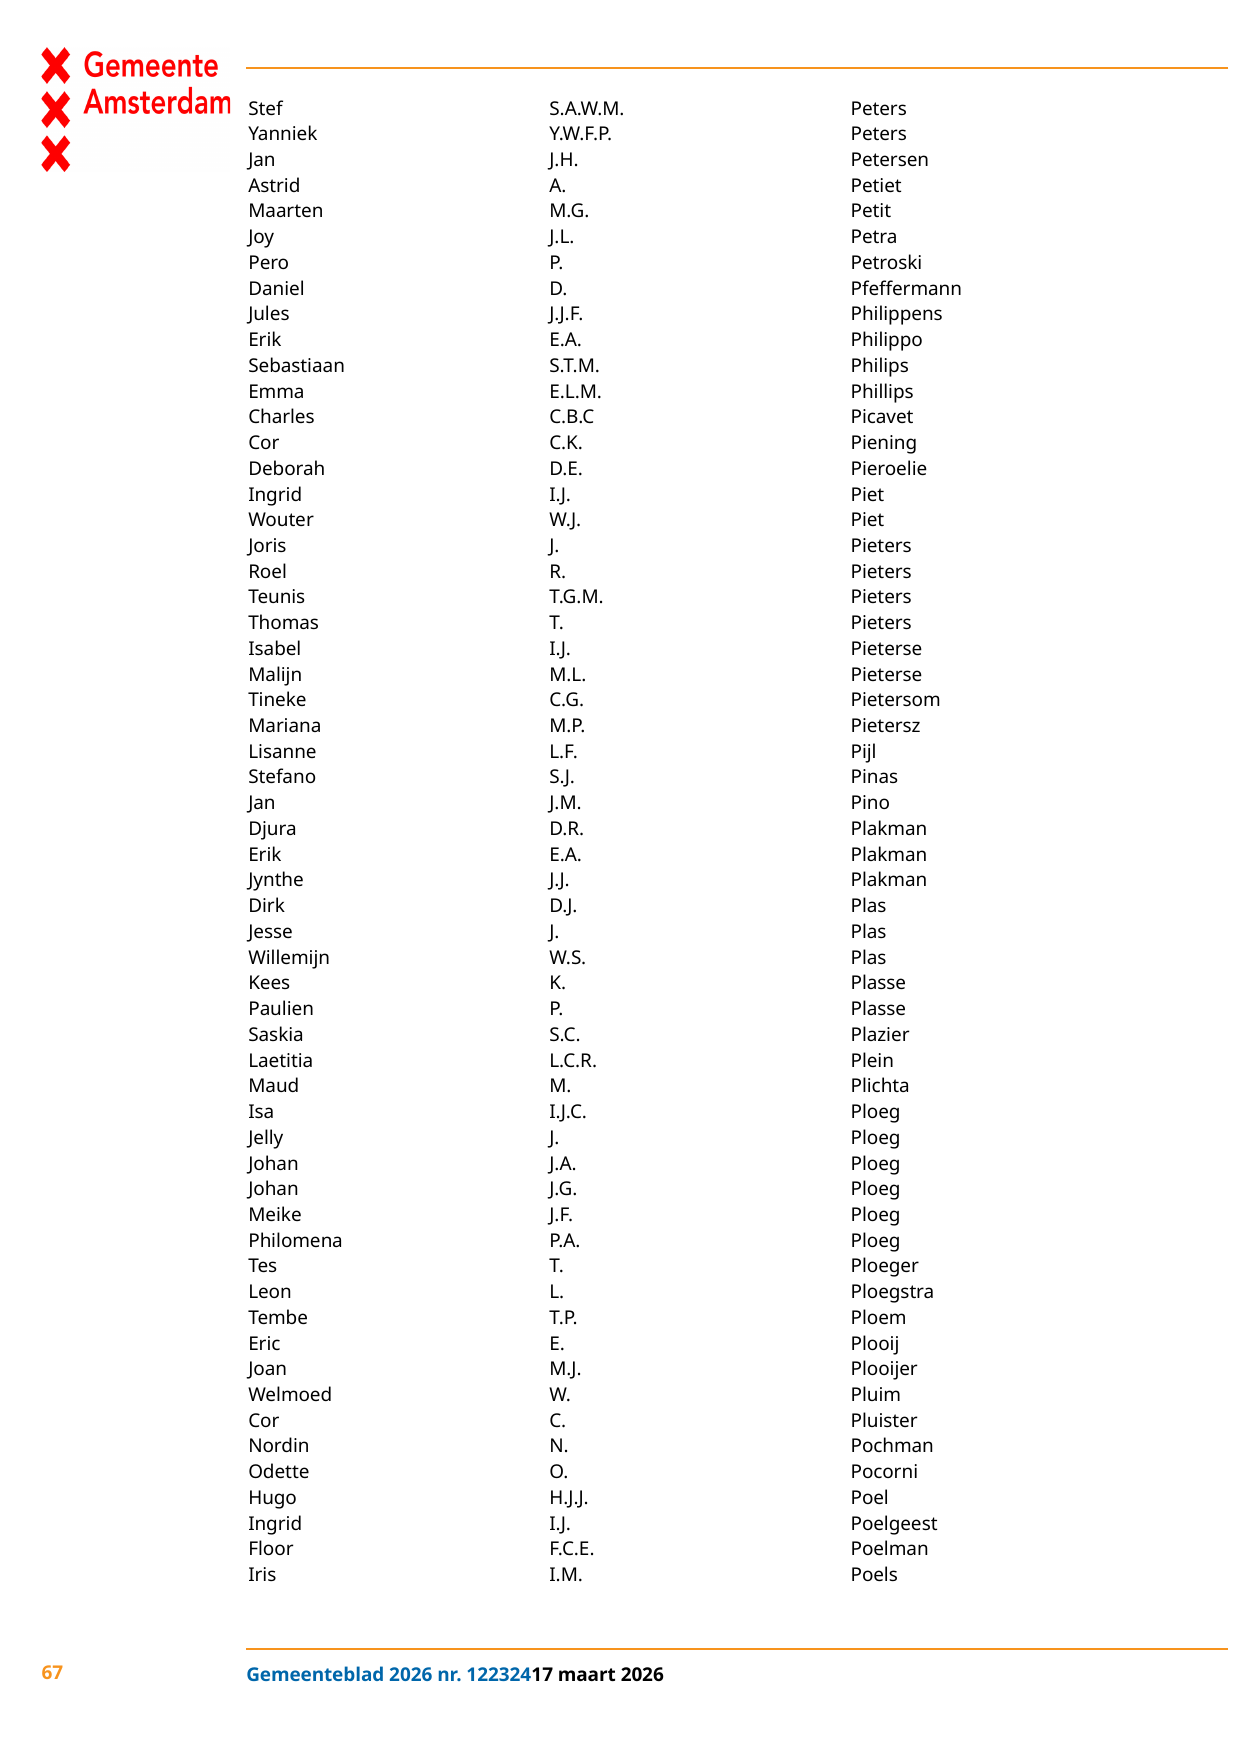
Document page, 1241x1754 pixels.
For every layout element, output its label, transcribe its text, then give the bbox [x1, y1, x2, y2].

table_cell Odette [248, 1459, 549, 1484]
table_cell D.J. [549, 893, 850, 918]
table_cell Jynthe [248, 867, 549, 892]
table_cell K. [549, 970, 850, 995]
table_cell J.H. [549, 146, 850, 172]
table_cell P.A. [549, 1227, 850, 1253]
table_cell L.F. [549, 738, 850, 764]
table_cell J.A. [549, 1150, 850, 1175]
table_cell C.G. [549, 687, 850, 712]
table_cell Lisanne [248, 738, 549, 764]
table_cell Ploeg [850, 1124, 1152, 1150]
table_cell S.J. [549, 764, 850, 789]
table_cell Ploeg [850, 1227, 1152, 1253]
table_cell Piening [850, 429, 1152, 455]
table_cell Ploem [850, 1304, 1152, 1330]
table_cell Ingrid [248, 481, 549, 506]
table_cell I.J. [549, 481, 850, 506]
table_cell Philomena [248, 1227, 549, 1253]
table_cell Plas [850, 918, 1152, 944]
table_cell Emma [248, 378, 549, 403]
table_cell E.A. [549, 841, 850, 867]
table_cell Pieters [850, 532, 1152, 558]
table_cell J.J. [549, 867, 850, 892]
table_cell Y.W.F.P. [549, 121, 850, 146]
table_cell Philippo [850, 326, 1152, 352]
table_cell Sebastiaan [248, 352, 549, 378]
table_cell R. [549, 558, 850, 584]
table_cell Ploegstra [850, 1278, 1152, 1304]
table_cell Johan [248, 1150, 549, 1175]
table_cell Cor [248, 1407, 549, 1433]
table_cell T.G.M. [549, 584, 850, 609]
table_cell I.J.C. [549, 1098, 850, 1124]
table_cell Eric [248, 1330, 549, 1356]
table_cell Ingrid [248, 1510, 549, 1536]
table_cell Plakman [850, 867, 1152, 892]
table_cell Cor [248, 429, 549, 455]
table_cell Peters [850, 95, 1152, 121]
table_cell E.A. [549, 326, 850, 352]
table_cell Erik [248, 326, 549, 352]
table_cell S.T.M. [549, 352, 850, 378]
table_cell Mariana [248, 712, 549, 738]
table_cell Tes [248, 1253, 549, 1278]
table_cell Pero [248, 249, 549, 275]
table_cell J. [549, 918, 850, 944]
table_cell T. [549, 1253, 850, 1278]
table_cell Thomas [248, 609, 549, 635]
table_cell W.J. [549, 506, 850, 532]
table_cell Petersen [850, 146, 1152, 172]
table_cell I.J. [549, 1510, 850, 1536]
table_cell S.A.W.M. [549, 95, 850, 121]
table_cell Petroski [850, 249, 1152, 275]
table_cell Piet [850, 506, 1152, 532]
table_cell Pocorni [850, 1459, 1152, 1484]
table_cell Poelgeest [850, 1510, 1152, 1536]
table_cell Ploeg [850, 1098, 1152, 1124]
table_cell Plasse [850, 995, 1152, 1021]
table_cell M.J. [549, 1356, 850, 1381]
table_cell Pluister [850, 1407, 1152, 1433]
table_cell Johan [248, 1175, 549, 1201]
table_cell Pieterse [850, 635, 1152, 661]
table_cell M.L. [549, 661, 850, 687]
table_cell Pieroelie [850, 455, 1152, 481]
table_cell L.C.R. [549, 1047, 850, 1072]
table_cell P. [549, 249, 850, 275]
table_cell J.M. [549, 790, 850, 815]
table_cell Poel [850, 1484, 1152, 1510]
table_cell Isa [248, 1098, 549, 1124]
table_cell E. [549, 1330, 850, 1356]
table_cell J.L. [549, 224, 850, 249]
table_cell J. [549, 532, 850, 558]
table_cell M.P. [549, 712, 850, 738]
table_cell J.G. [549, 1175, 850, 1201]
table_cell O. [549, 1459, 850, 1484]
table_cell Plas [850, 893, 1152, 918]
table_cell Jules [248, 301, 549, 326]
table_cell Welmoed [248, 1381, 549, 1407]
table_cell Peters [850, 121, 1152, 146]
table_cell Jan [248, 146, 549, 172]
table_cell Stefano [248, 764, 549, 789]
table_cell Plein [850, 1047, 1152, 1072]
table_cell Pfeffermann [850, 275, 1152, 301]
table_cell W.S. [549, 944, 850, 969]
table_cell C.K. [549, 429, 850, 455]
table_cell Djura [248, 815, 549, 841]
table_cell Piet [850, 481, 1152, 506]
table_cell Philips [850, 352, 1152, 378]
table_cell Saskia [248, 1021, 549, 1047]
table_cell Plas [850, 944, 1152, 969]
table_cell J.F. [549, 1201, 850, 1227]
table_cell Paulien [248, 995, 549, 1021]
table_cell Wouter [248, 506, 549, 532]
table_cell Jan [248, 790, 549, 815]
table_cell Poelman [850, 1536, 1152, 1561]
table_cell Plazier [850, 1021, 1152, 1047]
table_cell A. [549, 172, 850, 198]
table_cell Pietersz [850, 712, 1152, 738]
table_cell F.C.E. [549, 1536, 850, 1561]
table_cell N. [549, 1433, 850, 1458]
table_cell D.E. [549, 455, 850, 481]
table_cell Plakman [850, 815, 1152, 841]
table_cell Petit [850, 198, 1152, 223]
table_cell Roel [248, 558, 549, 584]
table_cell Pinas [850, 764, 1152, 789]
table_cell Pieterse [850, 661, 1152, 687]
table_cell Plasse [850, 970, 1152, 995]
table_cell Hugo [248, 1484, 549, 1510]
table_cell Malijn [248, 661, 549, 687]
table_cell C.B.C [549, 404, 850, 429]
table_cell Pluim [850, 1381, 1152, 1407]
table_cell I.M. [549, 1561, 850, 1587]
table_cell Ploeg [850, 1201, 1152, 1227]
table_cell Isabel [248, 635, 549, 661]
table_cell Tineke [248, 687, 549, 712]
table_cell Phillips [850, 378, 1152, 403]
table_cell Charles [248, 404, 549, 429]
table_cell Petiet [850, 172, 1152, 198]
table_cell Daniel [248, 275, 549, 301]
table_cell Deborah [248, 455, 549, 481]
table_cell Maarten [248, 198, 549, 223]
table_cell P. [549, 995, 850, 1021]
table_cell H.J.J. [549, 1484, 850, 1510]
table_cell I.J. [549, 635, 850, 661]
table_cell Laetitia [248, 1047, 549, 1072]
table_cell J. [549, 1124, 850, 1150]
table_cell M. [549, 1073, 850, 1098]
table_cell Tembe [248, 1304, 549, 1330]
table_cell Plakman [850, 841, 1152, 867]
table_cell Pijl [850, 738, 1152, 764]
table_cell Erik [248, 841, 549, 867]
table_cell Yanniek [248, 121, 549, 146]
table_cell E.L.M. [549, 378, 850, 403]
table_cell S.C. [549, 1021, 850, 1047]
table_cell Meike [248, 1201, 549, 1227]
table_cell Joy [248, 224, 549, 249]
table_cell Floor [248, 1536, 549, 1561]
table_cell Philippens [850, 301, 1152, 326]
table_cell Picavet [850, 404, 1152, 429]
table_cell Pieters [850, 584, 1152, 609]
table_cell Joris [248, 532, 549, 558]
table_cell Pieters [850, 558, 1152, 584]
table_cell J.J.F. [549, 301, 850, 326]
table_cell Jelly [248, 1124, 549, 1150]
table_cell Maud [248, 1073, 549, 1098]
table_cell D.R. [549, 815, 850, 841]
table_cell Pieters [850, 609, 1152, 635]
table_cell Ploeger [850, 1253, 1152, 1278]
table_cell Plooij [850, 1330, 1152, 1356]
picture [41, 47, 231, 172]
table_cell Pino [850, 790, 1152, 815]
table_cell Willemijn [248, 944, 549, 969]
table_cell Kees [248, 970, 549, 995]
table_cell T.P. [549, 1304, 850, 1330]
table_cell Iris [248, 1561, 549, 1587]
table_cell Petra [850, 224, 1152, 249]
table_cell Ploeg [850, 1150, 1152, 1175]
table_cell M.G. [549, 198, 850, 223]
table_cell Plichta [850, 1073, 1152, 1098]
table_cell Astrid [248, 172, 549, 198]
table_cell D. [549, 275, 850, 301]
table_cell Jesse [248, 918, 549, 944]
table_cell L. [549, 1278, 850, 1304]
table_cell Dirk [248, 893, 549, 918]
table_cell C. [549, 1407, 850, 1433]
table_cell Pochman [850, 1433, 1152, 1458]
table_cell Stef [248, 95, 549, 121]
table_cell Ploeg [850, 1175, 1152, 1201]
table_cell T. [549, 609, 850, 635]
table_cell Nordin [248, 1433, 549, 1458]
table_cell Leon [248, 1278, 549, 1304]
table_cell W. [549, 1381, 850, 1407]
table_cell Pietersom [850, 687, 1152, 712]
table_cell Joan [248, 1356, 549, 1381]
table_cell Plooijer [850, 1356, 1152, 1381]
table_cell Teunis [248, 584, 549, 609]
table_cell Poels [850, 1561, 1152, 1587]
